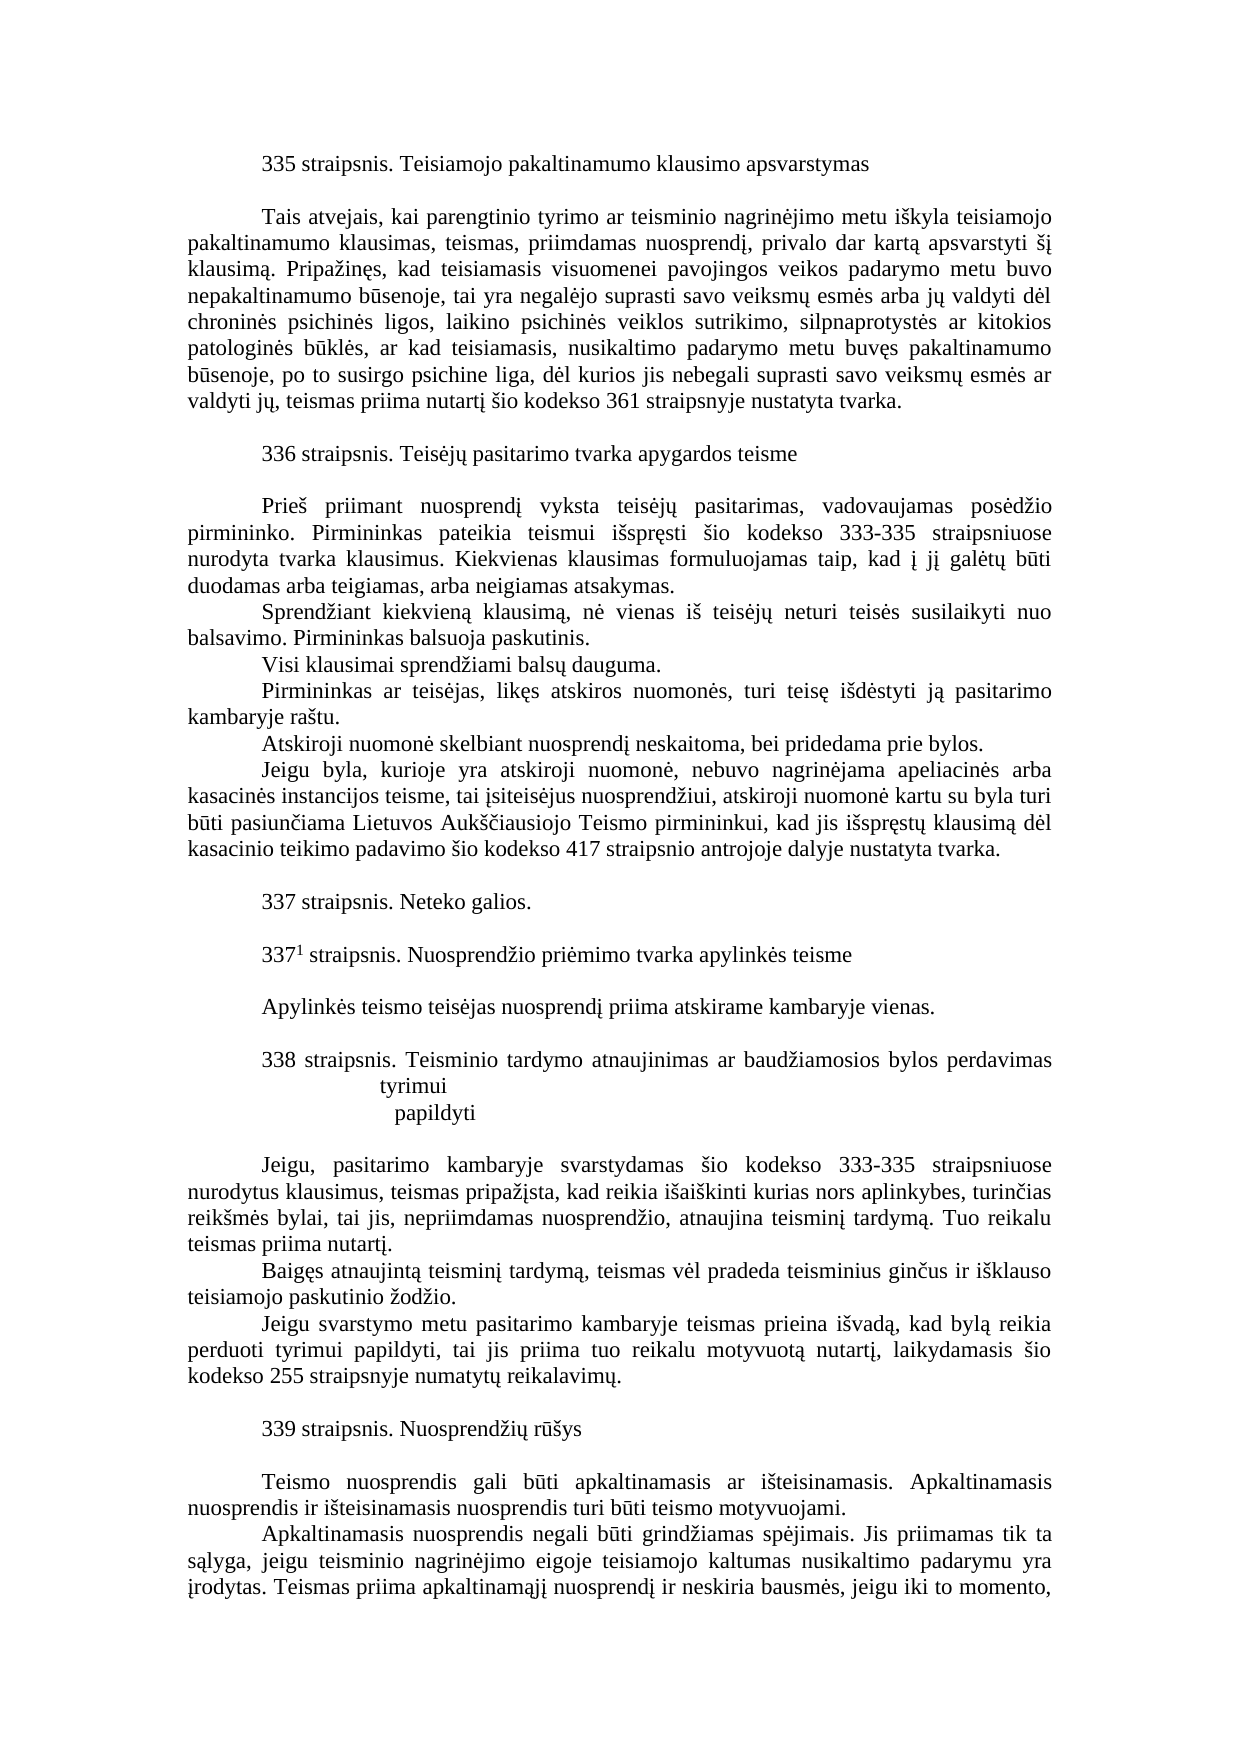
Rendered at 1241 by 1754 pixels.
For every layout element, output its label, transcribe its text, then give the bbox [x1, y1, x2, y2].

text 339 straipsnis. Nuosprendžių rūšys [187, 1415, 1053, 1441]
text 3371 straipsnis. Nuosprendžio priėmimo tvarka apylinkės teisme [187, 941, 1053, 967]
text Prieš priimant nuosprendį vyksta teisėjų pasitarimas, vadovaujamas posėdžio pirmininko. Pirmininkas pateikia teismui išspręsti šio kodekso 333-335 straipsniuose nurodyta tvarka klausimus. Kiekvienas klausimas formuluojamas taip, kad į jį galėtų būti duodamas arba teigiamas, arba neigiamas atsakymas. [187, 493, 1053, 598]
text Jeigu svarstymo metu pasitarimo kambaryje teismas prieina išvadą, kad bylą reikia perduoti tyrimui papildyti, tai jis priima tuo reikalu motyvuotą nutartį, laikydamasis šio kodekso 255 straipsnyje numatytų reikalavimų. [187, 1309, 1053, 1389]
text 338 straipsnis. Teisminio tardymo atnaujinimas ar baudžiamosios bylos perdavimas tyrimui [261, 1046, 1053, 1099]
text Jeigu, pasitarimo kambaryje svarstydamas šio kodekso 333-335 straipsniuose nurodytus klausimus, teismas pripažįsta, kad reikia išaiškinti kurias nors aplinkybes, turinčias reikšmės bylai, tai jis, nepriimdamas nuosprendžio, atnaujina teisminį tardymą. Tuo reikalu teismas priima nutartį. [187, 1151, 1053, 1257]
text Teismo nuosprendis gali būti apkaltinamasis ar išteisinamasis. Apkaltinamasis nuosprendis ir išteisinamasis nuosprendis turi būti teismo motyvuojami. [187, 1468, 1053, 1520]
text Baigęs atnaujintą teisminį tardymą, teismas vėl pradeda teisminius ginčus ir išklauso teisiamojo paskutinio žodžio. [187, 1257, 1053, 1309]
text Apkaltinamasis nuosprendis negali būti grindžiamas spėjimais. Jis priimamas tik ta sąlyga, jeigu teisminio nagrinėjimo eigoje teisiamojo kaltumas nusikaltimo padarymu yra įrodytas. Teismas priima apkaltinamąjį nuosprendį ir neskiria bausmės, jeigu iki to momento, [187, 1520, 1053, 1599]
text Apylinkės teismo teisėjas nuosprendį priima atskirame kambaryje vienas. [187, 993, 1053, 1020]
text 337 straipsnis. Neteko galios. [187, 888, 1053, 914]
text Pirmininkas ar teisėjas, likęs atskiros nuomonės, turi teisę išdėstyti ją pasitarimo kambaryje raštu. [187, 677, 1053, 730]
text Tais atvejais, kai parengtinio tyrimo ar teisminio nagrinėjimo metu iškyla teisiamojo pakaltinamumo klausimas, teismas, priimdamas nuosprendį, privalo dar kartą apsvarstyti šį klausimą. Pripažinęs, kad teisiamasis visuomenei pavojingos veikos padarymo metu buvo nepakaltinamumo būsenoje, tai yra negalėjo suprasti savo veiksmų esmės arba jų valdyti dėl chroninės psichinės ligos, laikino psichinės veiklos sutrikimo, silpnaprotystės ar kitokios patologinės būklės, ar kad teisiamasis, nusikaltimo padarymo metu buvęs pakaltinamumo būsenoje, po to susirgo psichine liga, dėl kurios jis nebegali suprasti savo veiksmų esmės ar valdyti jų, teismas priima nutartį šio kodekso 361 straipsnyje nustatyta tvarka. [187, 203, 1053, 413]
text 335 straipsnis. Teisiamojo pakaltinamumo klausimo apsvarstymas [187, 150, 1053, 176]
text Atskiroji nuomonė skelbiant nuosprendį neskaitoma, bei pridedama prie bylos. [187, 730, 1053, 756]
text papildyti [379, 1099, 1053, 1125]
text 336 straipsnis. Teisėjų pasitarimo tvarka apygardos teisme [187, 440, 1053, 466]
text Sprendžiant kiekvieną klausimą, nė vienas iš teisėjų neturi teisės susilaikyti nuo balsavimo. Pirmininkas balsuoja paskutinis. [187, 598, 1053, 651]
text Visi klausimai sprendžiami balsų dauguma. [187, 651, 1053, 677]
text Jeigu byla, kurioje yra atskiroji nuomonė, nebuvo nagrinėjama apeliacinės arba kasacinės instancijos teisme, tai įsiteisėjus nuosprendžiui, atskiroji nuomonė kartu su byla turi būti pasiunčiama Lietuvos Aukščiausiojo Teismo pirmininkui, kad jis išspręstų klausimą dėl kasacinio teikimo padavimo šio kodekso 417 straipsnio antrojoje dalyje nustatyta tvarka. [187, 756, 1053, 862]
